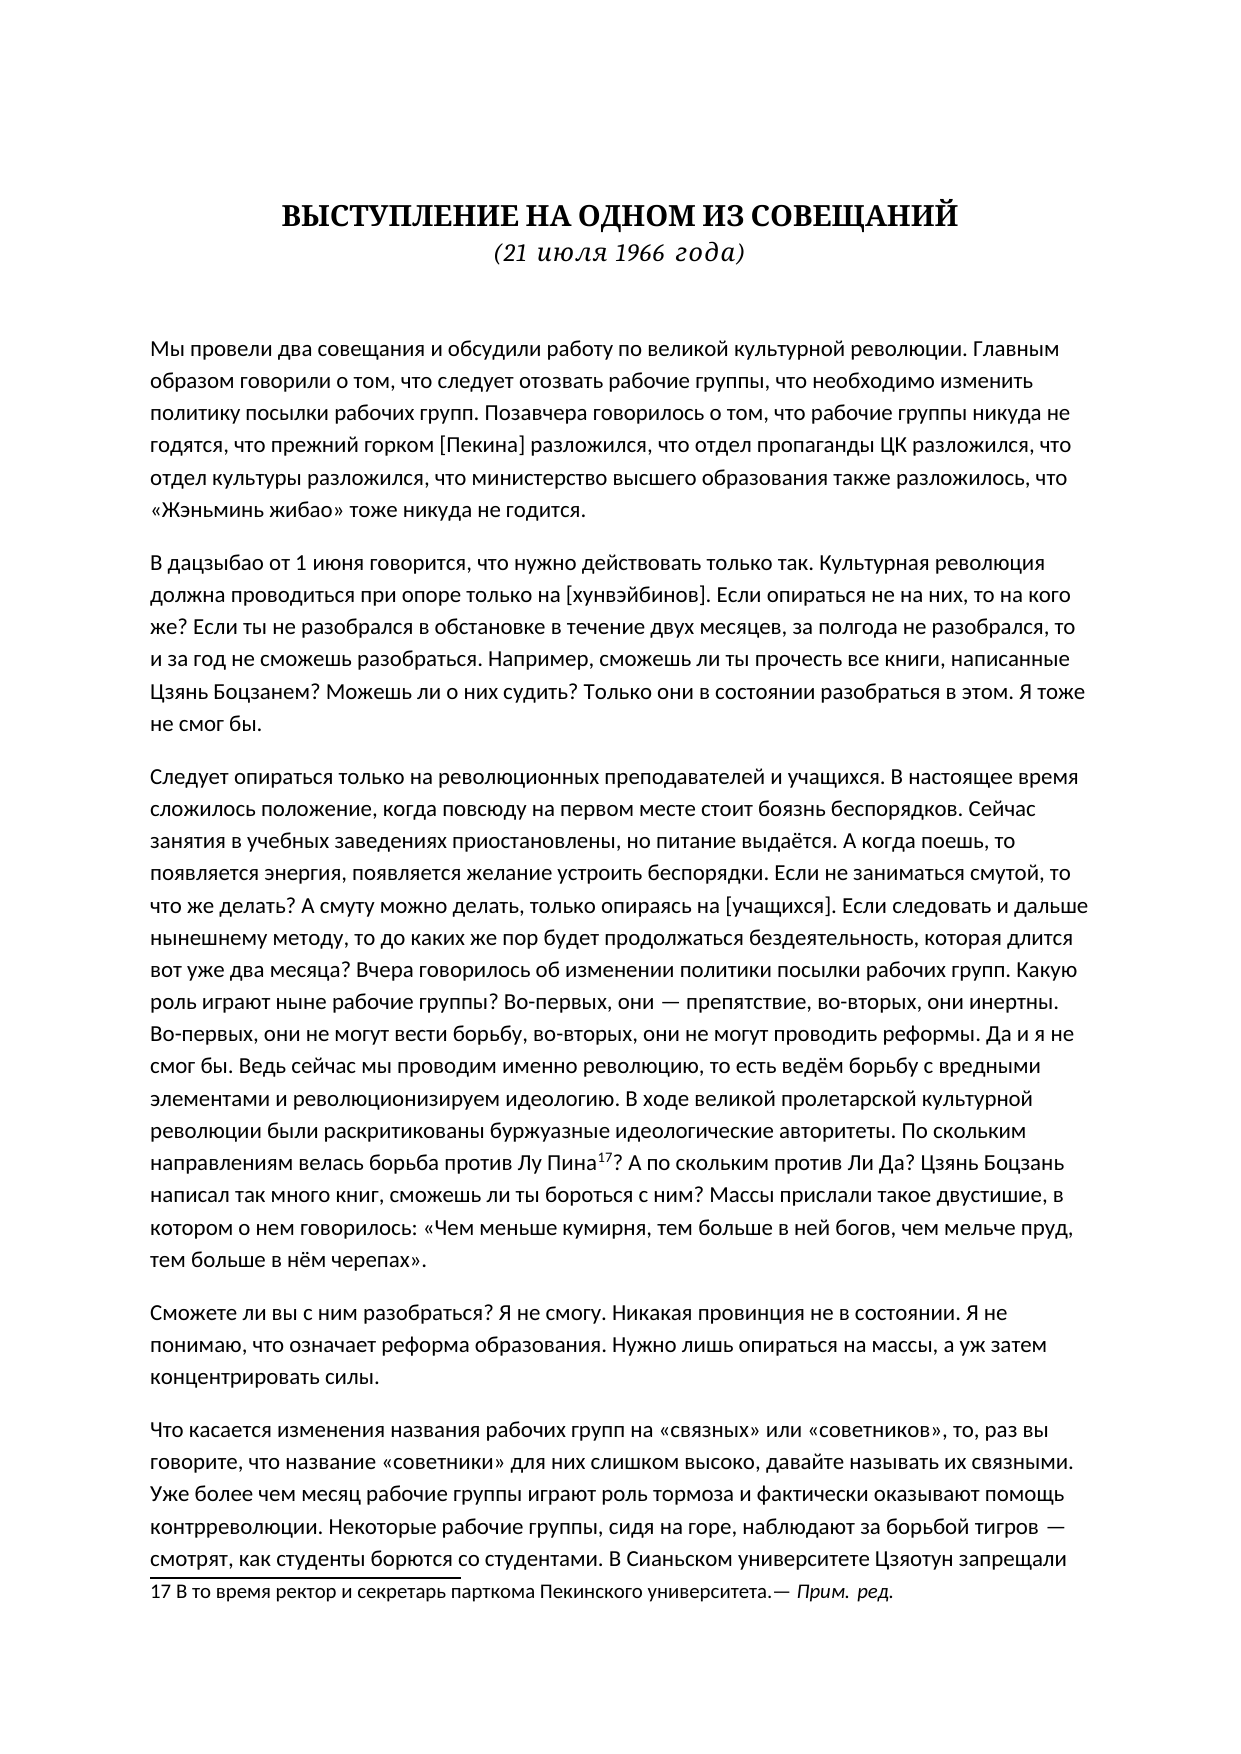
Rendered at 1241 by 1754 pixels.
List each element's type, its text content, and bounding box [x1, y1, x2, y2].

text В дацзыбао от 1 июня говорится, что нужно действовать только так. Культурная революция должна проводиться при опоре только на [хунвэйбинов]. Если опираться не на них, то на кого же? Если ты не разобрался в обстановке в течение двух месяцев, за полгода не разобрался, то и за год не сможешь разобраться. Например, сможешь ли ты прочесть все книги, написанные Цзянь Боцзанем? Можешь ли о них судить? Только они в состоянии разобраться в этом. Я тоже не смог бы. [150, 548, 1091, 737]
text В то время ректор и секретарь парткома Пекинского университета.— Прим. ред. [150, 1578, 1091, 1603]
subtitle Выступление на одном из совещаний [150, 200, 1091, 233]
text Сможете ли вы с ним разобраться? Я не смогу. Никакая провинция не в состоянии. Я не понимаю, что означает реформа образования. Нужно лишь опираться на массы, а уж затем концентрировать силы. [150, 1298, 1091, 1390]
text (21 июля 1966 года) [150, 238, 1091, 267]
text Следует опираться только на революционных преподавателей и учащихся. В настоящее время сложилось положение, когда повсюду на первом месте стоит боязнь беспорядков. Сейчас занятия в учебных заведениях приостановлены, но питание выдаётся. А когда поешь, то появляется энергия, появляется желание устроить беспорядки. Если не заниматься смутой, то что же делать? А смуту можно делать, только опираясь на [учащихся]. Если следовать и дальше нынешнему методу, то до каких же пор будет продолжаться бездеятельность, которая длится вот уже два месяца? Вчера говорилось об изменении политики посылки рабочих групп. Какую роль играют ныне рабочие группы? Во-первых, они — препятствие, во-вторых, они инертны. Во-первых, они не могут вести борьбу, во-вторых, они не могут проводить реформы. Да и я не смог бы. Ведь сейчас мы проводим именно революцию, то есть ведём борьбу с вредными элементами и революционизируем идеологию. В ходе великой пролетарской культурной революции были раскритикованы буржуазные идеологические авторитеты. По скольким направлениям велась борьба против Лу Пина? А по скольким против Ли Да? Цзянь Боцзань написал так много книг, сможешь ли ты бороться с ним? Массы прислали такое двустишие, в котором о нем говорилось: «Чем меньше кумирня, тем больше в ней богов, чем мельче пруд, тем больше в нём черепах». [150, 762, 1091, 1273]
text Что касается изменения названия рабочих групп на «связных» или «советников», то, раз вы говорите, что название «советники» для них слишком высоко, давайте называть их связными. Уже более чем месяц рабочие группы играют роль тормоза и фактически оказывают помощь контрреволюции. Некоторые рабочие группы, сидя на горе, наблюдают за борьбой тигров — смотрят, как студенты борются со студентами. В Сианьском университете Цзяотун запрещали [150, 1415, 1091, 1572]
text Мы провели два совещания и обсудили работу по великой культурной революции. Главным образом говорили о том, что следует отозвать рабочие группы, что необходимо изменить политику посылки рабочих групп. Позавчера говорилось о том, что рабочие группы никуда не годятся, что прежний горком [Пекина] разложился, что отдел пропаганды ЦК разложился, что отдел культуры разложился, что министерство высшего образования также разложилось, что «Жэньминь жибао» тоже никуда не годится. [150, 334, 1091, 523]
